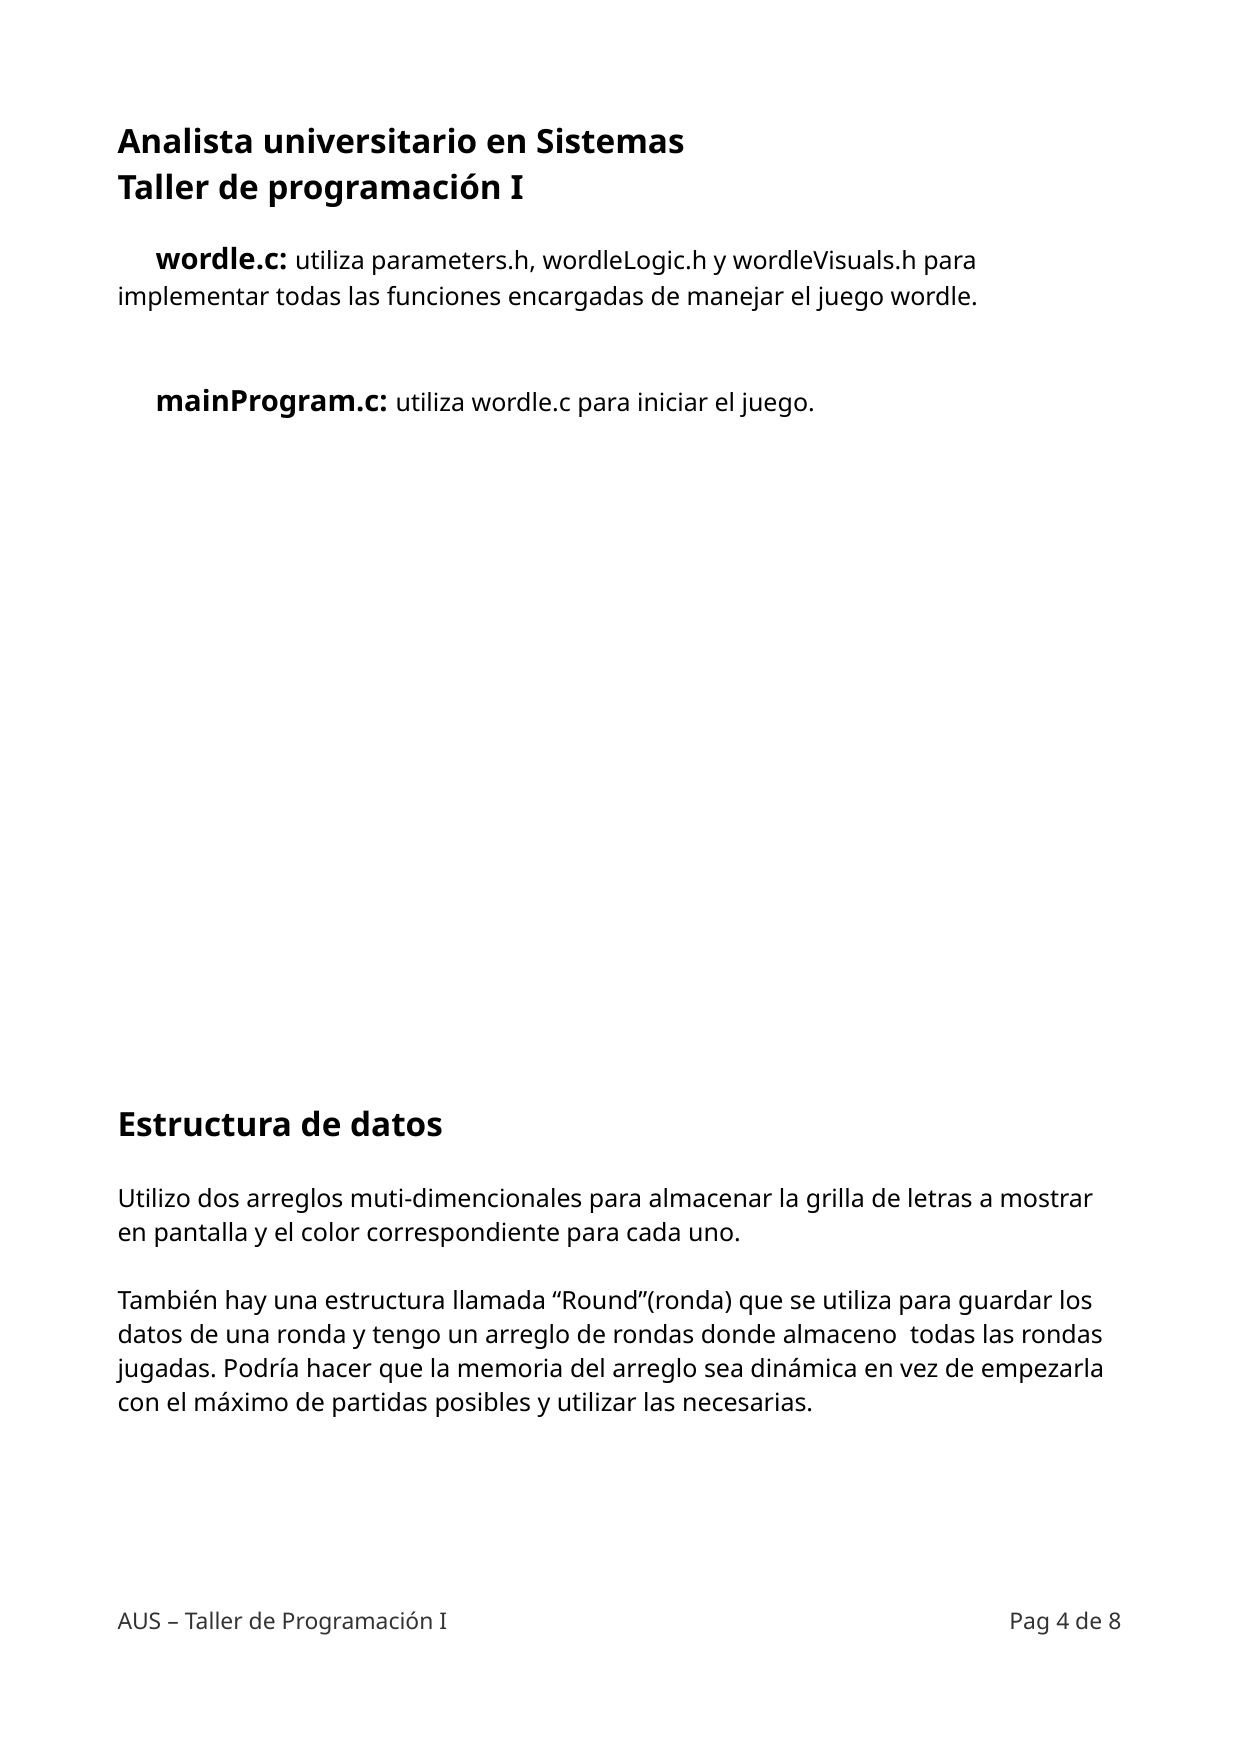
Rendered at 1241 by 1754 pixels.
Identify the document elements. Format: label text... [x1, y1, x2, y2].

text Estructura de datos [117, 1101, 1123, 1147]
text wordle.c: utiliza parameters.h, wordleLogic.h y wordleVisuals.h para implementar todas las funciones encargadas de manejar el juego wordle. [117, 238, 1123, 312]
text También hay una estructura llamada “Round”(ronda) que se utiliza para guardar los datos de una ronda y tengo un arreglo de rondas donde almaceno todas las rondas jugadas. Podría hacer que la memoria del arreglo sea dinámica en vez de empezarla con el máximo de partidas posibles y utilizar las necesarias. [117, 1283, 1123, 1419]
text mainProgram.c: utiliza wordle.c para iniciar el juego. [117, 380, 1123, 420]
text Utilizo dos arreglos muti-dimencionales para almacenar la grilla de letras a mostrar en pantalla y el color correspondiente para cada uno. [117, 1181, 1123, 1249]
